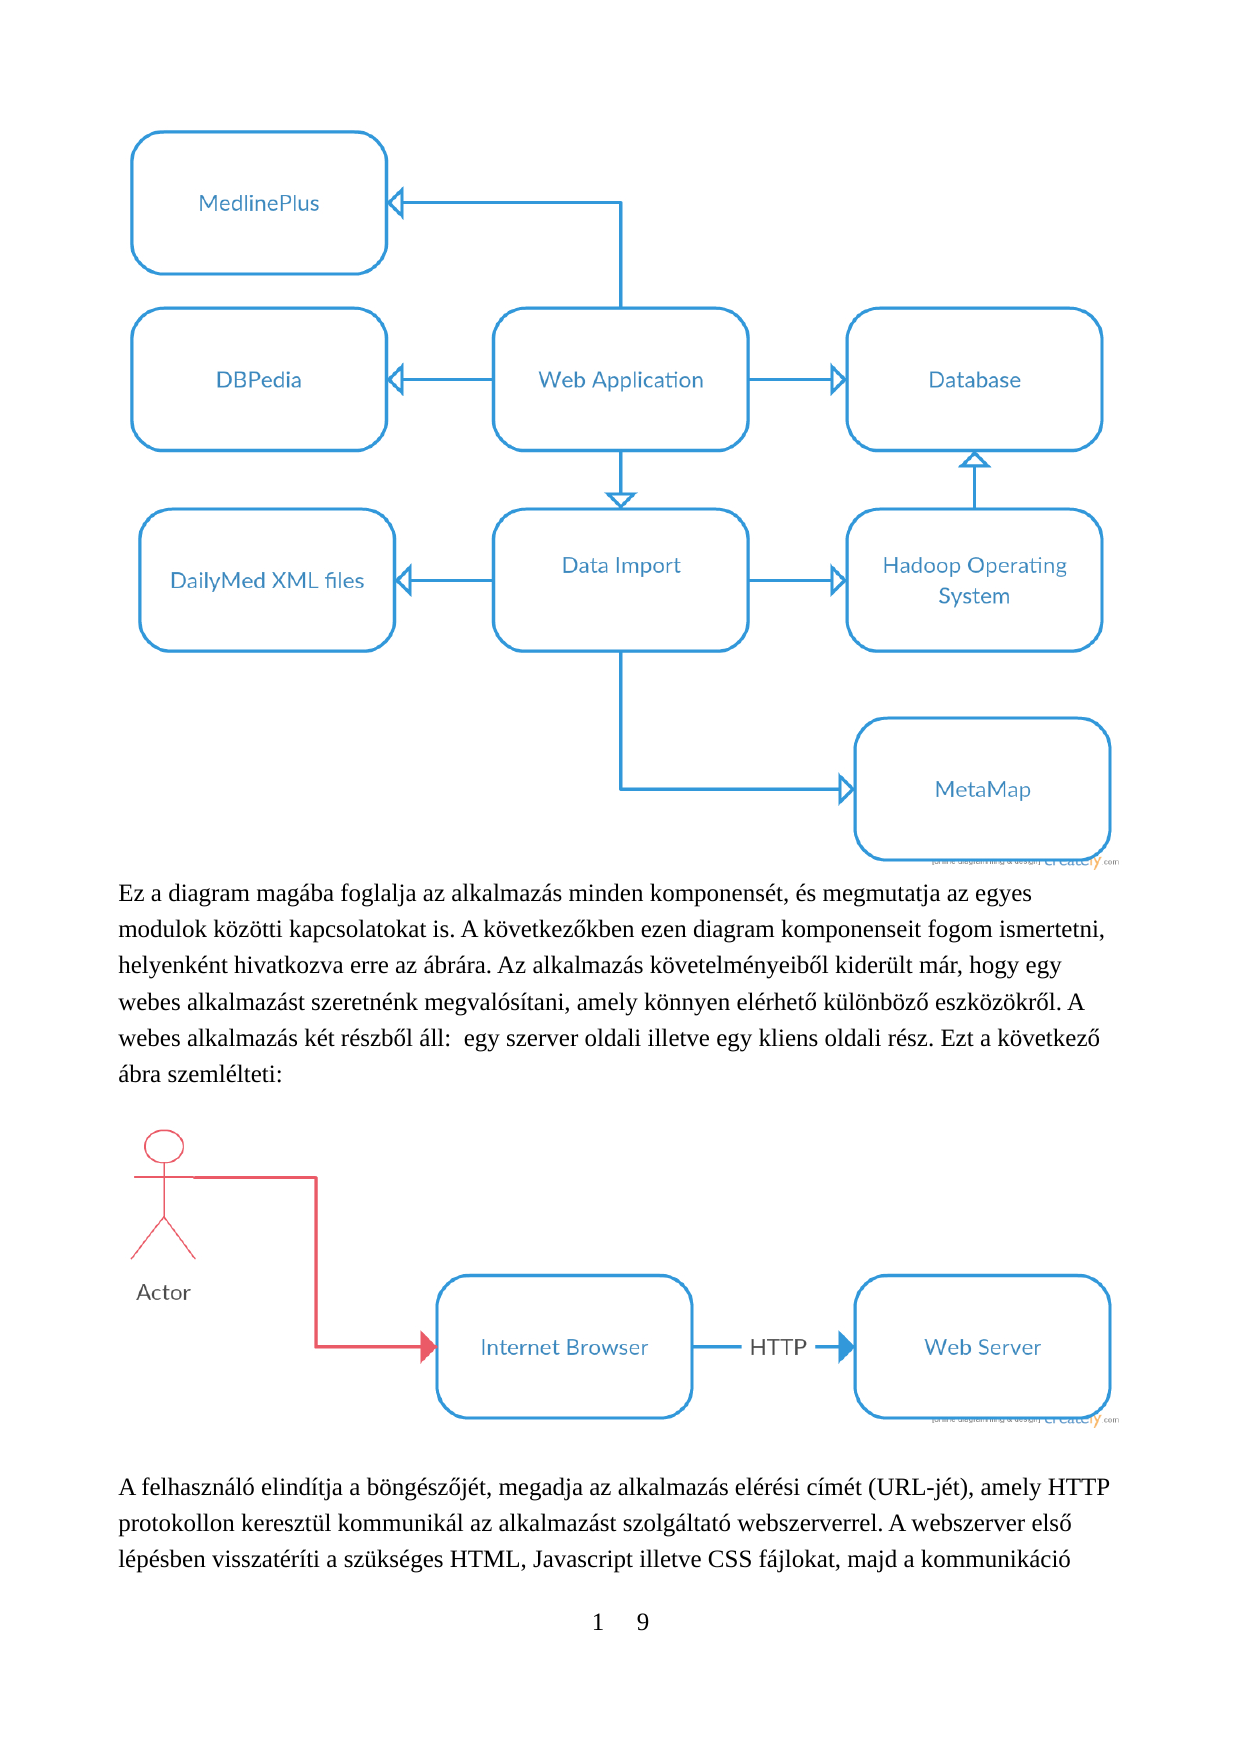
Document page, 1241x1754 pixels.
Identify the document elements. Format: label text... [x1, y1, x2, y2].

picture [118, 1125, 1123, 1431]
picture [118, 118, 1123, 873]
subtitle A felhasználó elindítja a böngészőjét, megadja az alkalmazás elérési címét (URL-jét), amely HTTP protokollon keresztül kommunikál az alkalmazást szolgáltató webszerverrel. A webszerver első lépésben visszatéríti a szükséges HTML, Javascript illetve CSS fájlokat, majd a kommunikáció [118, 1467, 1122, 1575]
subtitle Ez a diagram magába foglalja az alkalmazás minden komponensét, és megmutatja az egyes modulok közötti kapcsolatokat is. A következőkben ezen diagram komponenseit fogom ismertetni, helyenként hivatkozva erre az ábrára. Az alkalmazás követelményeiből kiderült már, hogy egy webes alkalmazást szeretnénk megvalósítani, amely könnyen elérhető különböző eszközökről. A webes alkalmazás két részből áll: egy szerver oldali illetve egy kliens oldali rész. Ezt a következő ábra szemlélteti: [118, 873, 1122, 1089]
